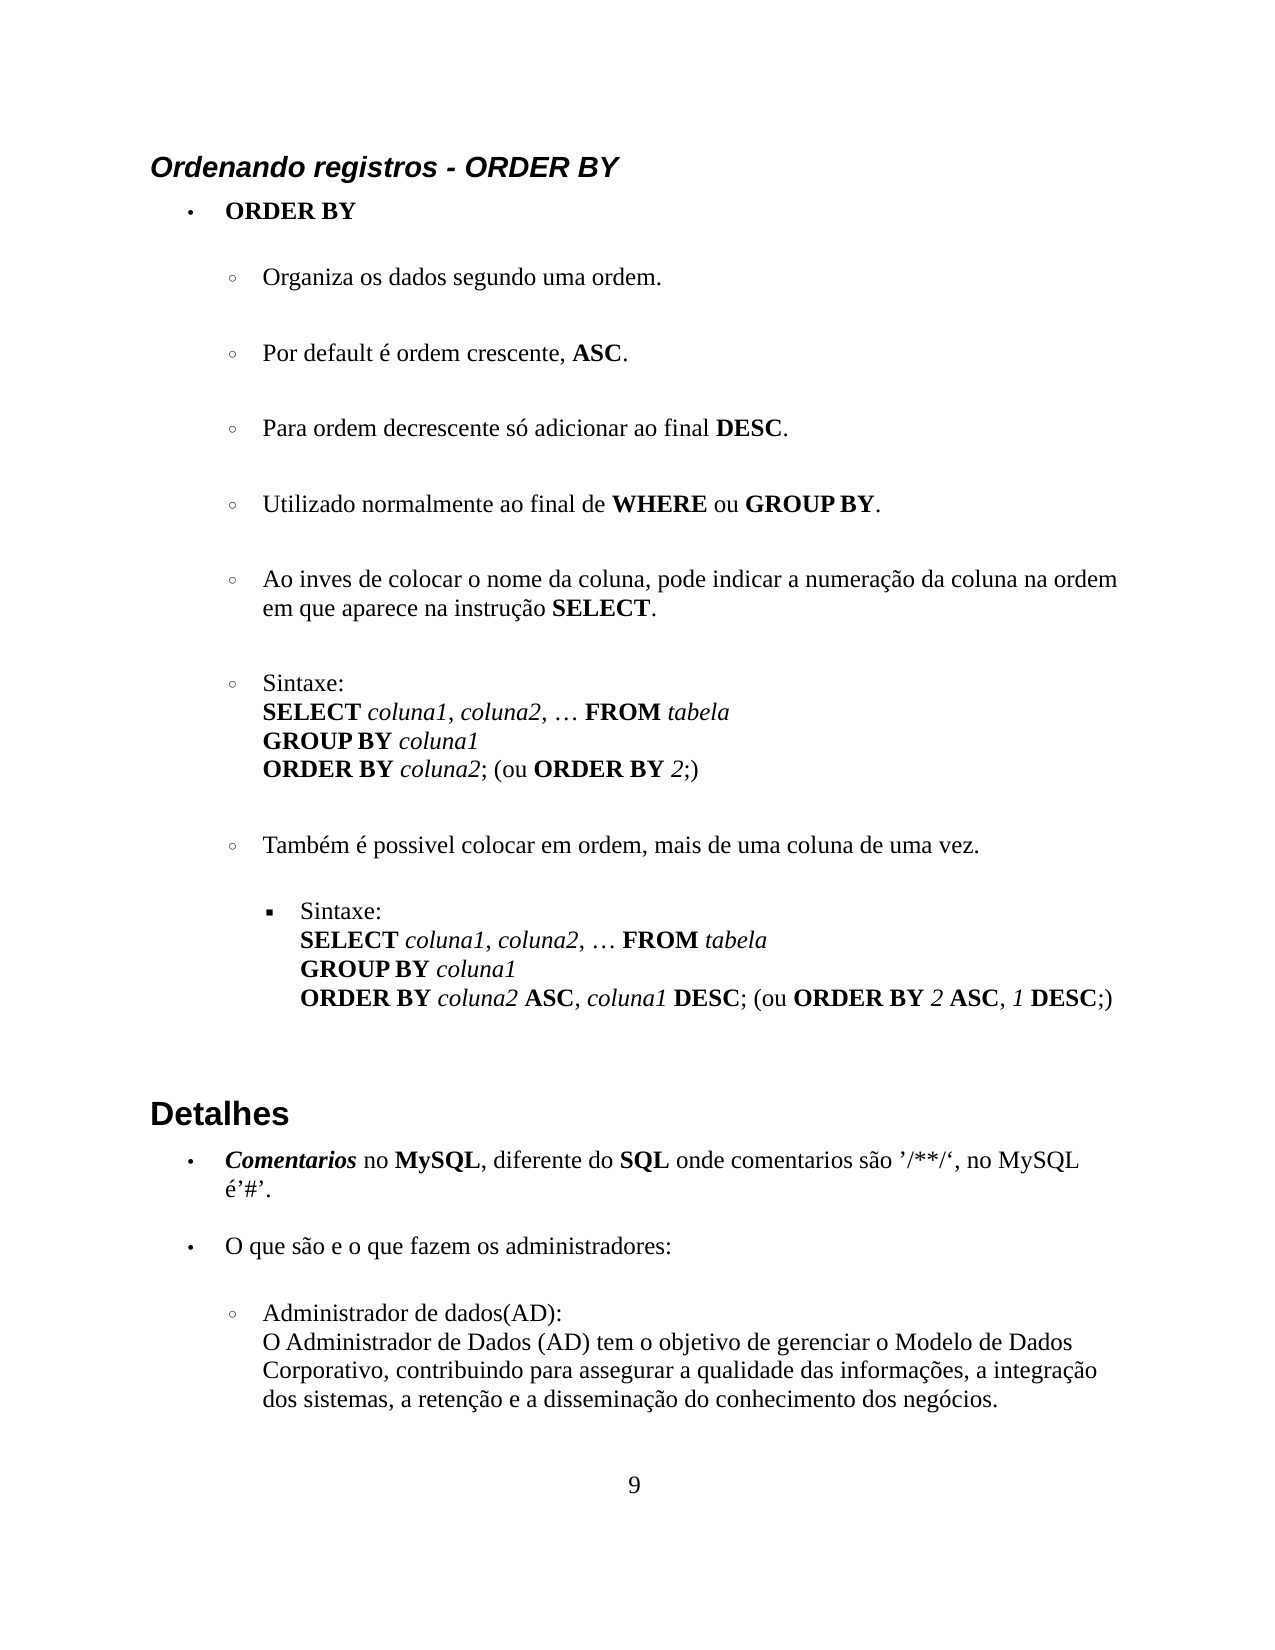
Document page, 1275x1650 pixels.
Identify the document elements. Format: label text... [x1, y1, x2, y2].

list Utilizado normalmente ao final de WHERE ou GROUP BY. [225, 489, 1125, 546]
list Sintaxe: SELECT coluna1, coluna2, … FROM tabela GROUP BY coluna1 ORDER BY coluna2; (ou ORDER BY 2;) [225, 668, 1125, 812]
list Comentarios no MySQL, diferente do SQL onde comentarios são ’/**/‘, no MySQL é’#’. [187, 1145, 1125, 1231]
subtitle Detalhes [150, 1094, 1125, 1133]
list Para ordem decrescente só adicionar ao final DESC. [225, 413, 1125, 471]
list Administrador de dados(AD): O Administrador de Dados (AD) tem o objetivo de gerenciar o Modelo de Dados Corporativo, contribuindo para assegurar a qualidade das informações, a integração dos sistemas, a retenção e a disseminação do conhecimento dos negócios. [225, 1298, 1125, 1413]
list O que são e o que fazem os administradores: [187, 1231, 1125, 1289]
list Também é possivel colocar em ordem, mais de uma coluna de uma vez. [225, 830, 1125, 887]
subtitle Ordenando registros - ORDER BY [150, 150, 1125, 183]
list Ao inves de colocar o nome da coluna, pode indicar a numeração da coluna na ordem em que aparece na instrução SELECT. [225, 564, 1125, 650]
list Por default é ordem crescente, ASC. [225, 338, 1125, 395]
list Sintaxe: SELECT coluna1, coluna2, … FROM tabela GROUP BY coluna1 ORDER BY coluna2 ASC, coluna1 DESC; (ou ORDER BY 2 ASC, 1 DESC;) [262, 896, 1125, 1040]
list Organiza os dados segundo uma ordem. [225, 262, 1125, 320]
list ORDER BY [187, 196, 1125, 253]
